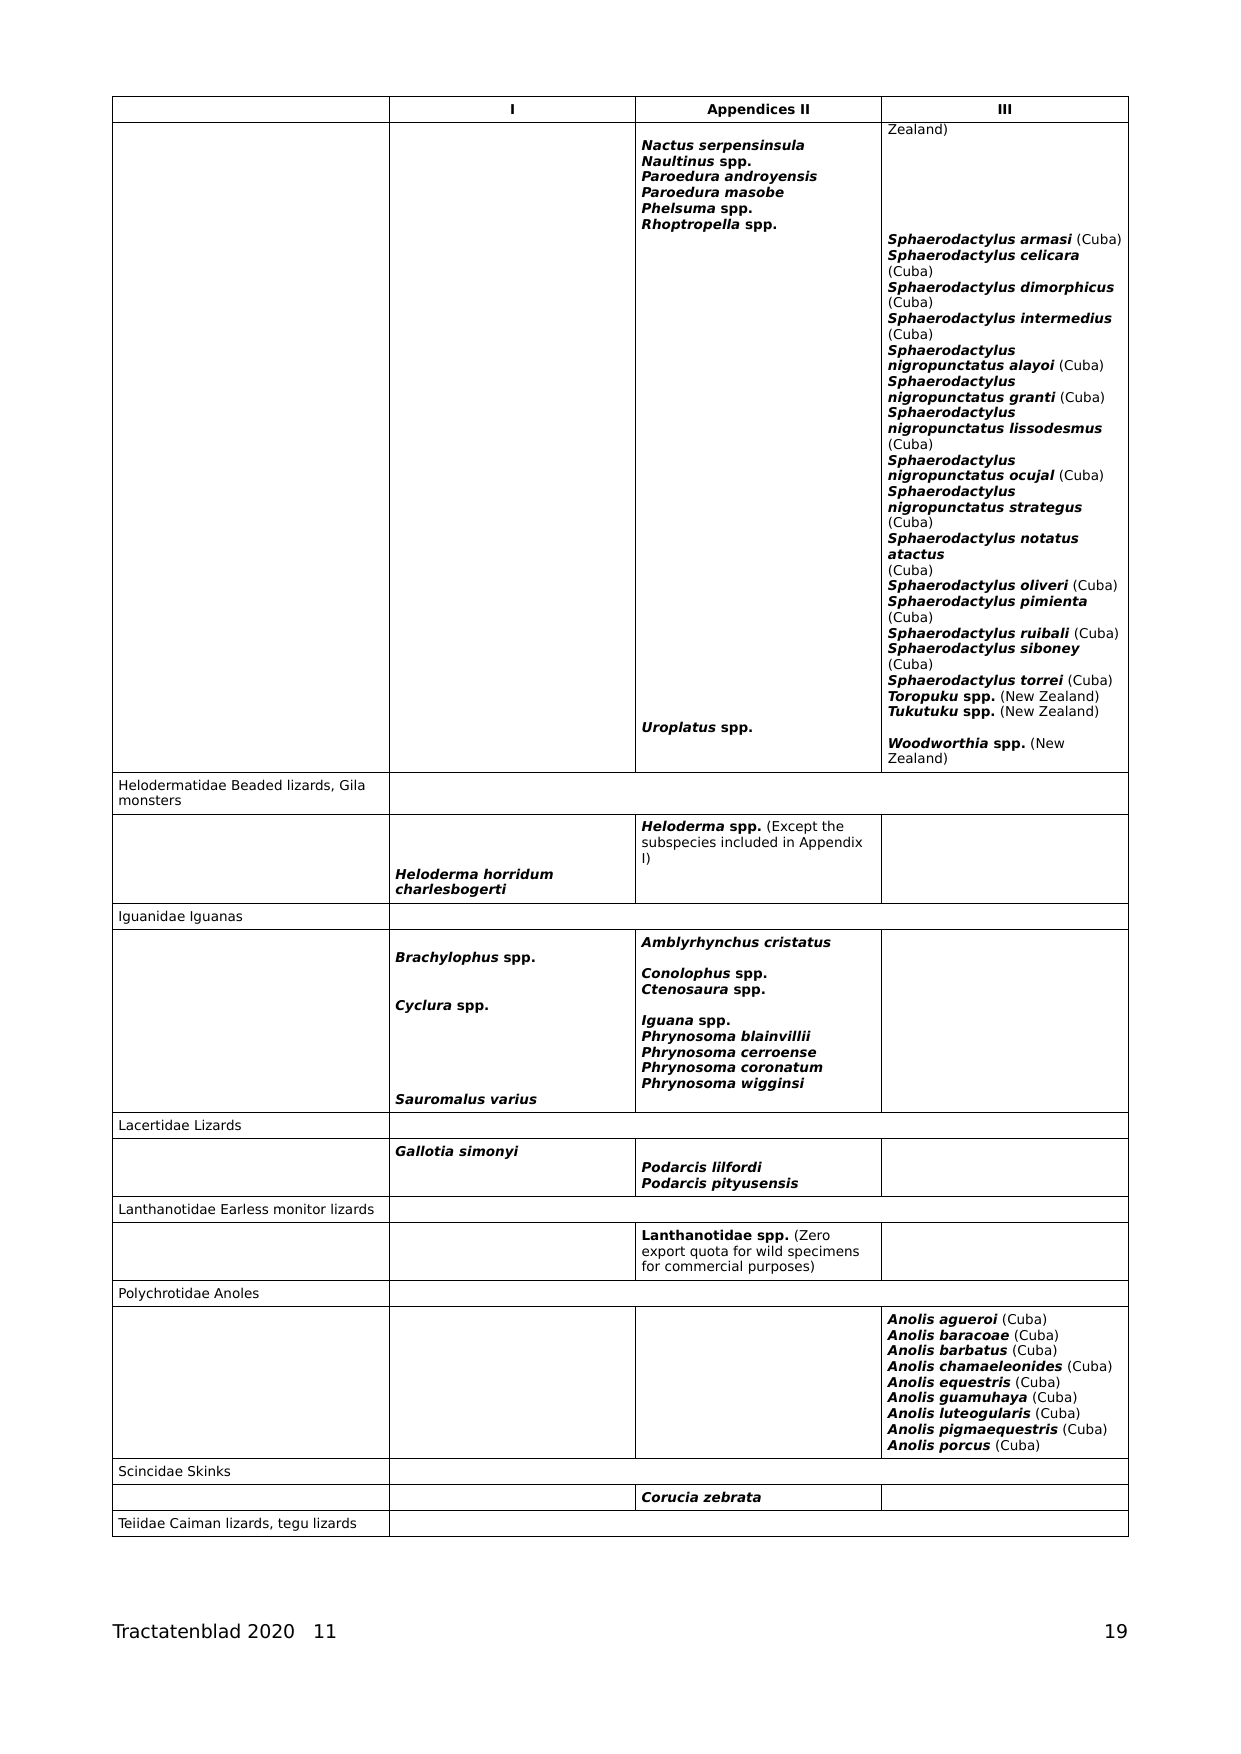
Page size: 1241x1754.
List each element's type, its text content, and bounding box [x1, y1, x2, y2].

table_cell Sphaerodactylus nigropunctatus alayoi (Cuba) [882, 342, 1128, 374]
table_cell [390, 1390, 635, 1406]
table_cell Woodworthia spp. (New Zealand) [882, 736, 1128, 772]
table_cell [113, 342, 389, 374]
table_cell [636, 704, 881, 720]
table_cell [113, 704, 389, 720]
table_cell Phrynosoma cerroense [636, 1045, 881, 1060]
table_cell Sphaerodactylus celicara (Cuba) [882, 248, 1128, 279]
table_cell [113, 1422, 389, 1437]
table_cell Helodermatidae Beaded lizards, Gila monsters [113, 773, 389, 813]
table_cell [636, 1343, 881, 1359]
table_cell [390, 154, 635, 169]
table_cell [882, 930, 1128, 950]
table_cell Phrynosoma blainvillii [636, 1029, 881, 1044]
table_header III [882, 97, 1128, 122]
table_cell [390, 1197, 1128, 1222]
table_cell [636, 1139, 881, 1160]
table_cell [636, 950, 881, 966]
table_cell [882, 1485, 1128, 1510]
table_cell [113, 169, 389, 185]
table_cell [882, 950, 1128, 966]
table_cell [113, 930, 389, 950]
table_cell [882, 1076, 1128, 1092]
table_cell [113, 1139, 389, 1160]
table_cell Anolis pigmaequestris (Cuba) [882, 1422, 1128, 1437]
table_cell Anolis guamuhaya (Cuba) [882, 1390, 1128, 1406]
table_header [113, 97, 389, 122]
table_cell [113, 1045, 389, 1060]
table_cell [882, 1160, 1128, 1176]
table_cell [390, 185, 635, 201]
table_cell [636, 1438, 881, 1458]
table_cell [390, 1511, 1128, 1536]
table_cell [390, 1176, 635, 1196]
table_cell Corucia zebrata [636, 1485, 881, 1510]
table_cell [636, 484, 881, 531]
table_cell [113, 1160, 389, 1176]
table_cell Nactus serpensinsula [636, 138, 881, 153]
table_cell [390, 531, 635, 578]
table_cell [636, 248, 881, 279]
table_cell [636, 688, 881, 704]
table_cell [882, 201, 1128, 216]
table_cell [113, 866, 389, 903]
table_cell [113, 484, 389, 531]
table_cell [113, 311, 389, 342]
table_cell [113, 123, 389, 138]
table_cell Conolophus spp. [636, 966, 881, 982]
table_cell [636, 1390, 881, 1406]
table_cell [113, 1327, 389, 1343]
table_cell [390, 169, 635, 185]
table_cell [636, 641, 881, 673]
table_cell Paroedura masobe [636, 185, 881, 201]
table_cell [636, 232, 881, 248]
table_cell Iguanidae Iguanas [113, 904, 389, 929]
table_cell [390, 123, 635, 138]
table_cell [113, 736, 389, 772]
table_cell [390, 1013, 635, 1029]
table_cell [636, 625, 881, 641]
table_cell [390, 232, 635, 248]
table_cell [113, 1485, 389, 1510]
table_cell [113, 185, 389, 201]
table_cell [390, 1438, 635, 1458]
table_cell [390, 641, 635, 673]
table_cell Phelsuma spp. [636, 201, 881, 216]
table_cell [882, 154, 1128, 169]
table_cell [882, 998, 1128, 1013]
table_cell [390, 1045, 635, 1060]
table_cell [113, 950, 389, 966]
table_cell [636, 453, 881, 484]
table_cell [882, 216, 1128, 232]
table_cell Heloderma spp. (Except the subspecies included in Appendix I) [636, 815, 881, 866]
table_cell [113, 998, 389, 1013]
table_cell [113, 1359, 389, 1374]
table_cell Anolis barbatus (Cuba) [882, 1343, 1128, 1359]
table_cell [390, 279, 635, 311]
table_cell [390, 1343, 635, 1359]
table_cell [390, 904, 1128, 929]
table_cell [636, 1307, 881, 1327]
table_cell [113, 673, 389, 688]
table_cell [390, 1076, 635, 1092]
table_cell [113, 1307, 389, 1327]
table_cell [113, 154, 389, 169]
table_cell [636, 1406, 881, 1422]
table_cell [113, 578, 389, 594]
table_cell [113, 1390, 389, 1406]
table_cell Sphaerodactylus siboney (Cuba) [882, 641, 1128, 673]
table_cell [636, 594, 881, 625]
table_cell [113, 201, 389, 216]
table_cell [113, 453, 389, 484]
table_cell [636, 1359, 881, 1374]
table_cell Teiidae Caiman lizards, tegu lizards [113, 1511, 389, 1536]
table_cell Tukutuku spp. (New Zealand) [882, 704, 1128, 720]
table_cell Ctenosaura spp. [636, 982, 881, 997]
table_cell Sphaerodactylus nigropunctatus granti (Cuba) [882, 374, 1128, 405]
table_cell [390, 625, 635, 641]
table_cell Phrynosoma coronatum [636, 1060, 881, 1076]
table_cell [636, 405, 881, 452]
table_cell [113, 531, 389, 578]
table_cell Sphaerodactylus notatus atactus (Cuba) [882, 531, 1128, 578]
table_cell [113, 248, 389, 279]
table_cell Podarcis pityusensis [636, 1176, 881, 1196]
table_cell [390, 1422, 635, 1437]
table_cell [390, 1375, 635, 1390]
table_cell [390, 1485, 635, 1510]
table_cell [390, 342, 635, 374]
table_cell [390, 720, 635, 736]
table_cell [390, 594, 635, 625]
table_cell [113, 138, 389, 153]
table_cell [113, 641, 389, 673]
table_cell [113, 1176, 389, 1196]
table_cell [882, 1013, 1128, 1029]
table_cell [390, 405, 635, 452]
table_cell Lanthanotidae spp. (Zero export quota for wild specimens for commercial purposes) [636, 1223, 881, 1280]
table_cell [390, 484, 635, 531]
table_cell [390, 704, 635, 720]
table_cell [113, 1029, 389, 1044]
table_cell [113, 374, 389, 405]
table_cell [882, 1092, 1128, 1112]
table_cell [113, 1375, 389, 1390]
table_cell [113, 1060, 389, 1076]
table_cell Cyclura spp. [390, 998, 635, 1013]
table_cell Anolis agueroi (Cuba) [882, 1307, 1128, 1327]
table_cell Polychrotidae Anoles [113, 1281, 389, 1306]
table_cell [113, 216, 389, 232]
table_cell [113, 966, 389, 982]
table_cell [636, 578, 881, 594]
table_cell Sphaerodactylus nigropunctatus lissodesmus (Cuba) [882, 405, 1128, 452]
table_cell Anolis baracoae (Cuba) [882, 1327, 1128, 1343]
table_cell [390, 201, 635, 216]
table_cell [113, 1076, 389, 1092]
table_cell Gallotia simonyi [390, 1139, 635, 1160]
table_cell [390, 248, 635, 279]
table_cell [636, 1092, 881, 1112]
table_cell Anolis equestris (Cuba) [882, 1375, 1128, 1390]
table_cell Sauromalus varius [390, 1092, 635, 1112]
table_cell [390, 736, 635, 772]
table_cell Podarcis lilfordi [636, 1160, 881, 1176]
table_cell [390, 688, 635, 704]
table_cell Lacertidae Lizards [113, 1113, 389, 1138]
table_cell [636, 998, 881, 1013]
table_cell [113, 720, 389, 736]
table_cell [882, 169, 1128, 185]
table_cell Heloderma horridum charlesbogerti [390, 866, 635, 903]
table_cell [390, 1281, 1128, 1306]
table_cell [882, 1029, 1128, 1044]
table_cell [113, 594, 389, 625]
table_cell Iguana spp. [636, 1013, 881, 1029]
table_cell [882, 1060, 1128, 1076]
table_cell [390, 216, 635, 232]
table_cell [113, 405, 389, 452]
table_cell [390, 1223, 635, 1280]
table_cell Naultinus spp. [636, 154, 881, 169]
table_cell [882, 1045, 1128, 1060]
table_header I [390, 97, 635, 122]
table_cell [390, 1029, 635, 1044]
table_cell [390, 1406, 635, 1422]
table_cell [882, 1176, 1128, 1196]
table_header Appendices II [636, 97, 881, 122]
table_cell [390, 966, 635, 982]
table_cell [636, 311, 881, 342]
table_cell Anolis porcus (Cuba) [882, 1438, 1128, 1458]
table_cell Sphaerodactylus ruibali (Cuba) [882, 625, 1128, 641]
table_cell Sphaerodactylus nigropunctatus strategus (Cuba) [882, 484, 1128, 531]
table_cell Phrynosoma wigginsi [636, 1076, 881, 1092]
table_cell Zealand) [882, 123, 1128, 138]
table_cell [636, 123, 881, 138]
table_cell [636, 279, 881, 311]
table_cell [390, 453, 635, 484]
table_cell [882, 1223, 1128, 1280]
table_cell [882, 185, 1128, 201]
table_cell Rhoptropella spp. [636, 216, 881, 232]
table_cell Anolis luteogularis (Cuba) [882, 1406, 1128, 1422]
table_cell [113, 1343, 389, 1359]
table_cell [390, 815, 635, 866]
table_cell Lanthanotidae Earless monitor lizards [113, 1197, 389, 1222]
table_cell [390, 374, 635, 405]
table_cell [882, 982, 1128, 997]
table_cell [113, 625, 389, 641]
table_cell [390, 982, 635, 997]
table_cell Paroedura androyensis [636, 169, 881, 185]
table_cell Anolis chamaeleonides (Cuba) [882, 1359, 1128, 1374]
table_cell Sphaerodactylus intermedius (Cuba) [882, 311, 1128, 342]
table_cell [113, 815, 389, 866]
table_cell [636, 673, 881, 688]
table_cell Sphaerodactylus armasi (Cuba) [882, 232, 1128, 248]
table_cell [390, 1160, 635, 1176]
table_cell [882, 966, 1128, 982]
table_cell [636, 736, 881, 772]
table_cell [636, 1422, 881, 1437]
table_cell [390, 578, 635, 594]
table_cell [113, 1092, 389, 1112]
table_cell [113, 1223, 389, 1280]
table_cell Amblyrhynchus cristatus [636, 930, 881, 950]
table_cell [113, 688, 389, 704]
table_cell [390, 773, 1128, 813]
table_cell [113, 279, 389, 311]
table_cell [390, 673, 635, 688]
table_cell [113, 1013, 389, 1029]
table_cell [113, 1406, 389, 1422]
table_cell [113, 1438, 389, 1458]
table_cell [636, 342, 881, 374]
table_cell [113, 982, 389, 997]
table_cell [882, 866, 1128, 903]
table_cell [390, 1459, 1128, 1484]
table_cell [636, 1327, 881, 1343]
table_cell [390, 1113, 1128, 1138]
table_cell Sphaerodactylus pimienta (Cuba) [882, 594, 1128, 625]
table_cell Toropuku spp. (New Zealand) [882, 688, 1128, 704]
table_cell [390, 1327, 635, 1343]
table_cell [882, 720, 1128, 736]
table_cell [390, 311, 635, 342]
table_cell [636, 531, 881, 578]
table_cell [636, 866, 881, 903]
table_cell [882, 1139, 1128, 1160]
table_cell [636, 374, 881, 405]
table_cell Scincidae Skinks [113, 1459, 389, 1484]
table_cell [882, 138, 1128, 153]
table_cell [390, 138, 635, 153]
table_cell [390, 1307, 635, 1327]
table_cell [390, 1359, 635, 1374]
table_cell Sphaerodactylus nigropunctatus ocujal (Cuba) [882, 453, 1128, 484]
table_cell Uroplatus spp. [636, 720, 881, 736]
table_cell Brachylophus spp. [390, 950, 635, 966]
table_cell [390, 1060, 635, 1076]
table_cell Sphaerodactylus torrei (Cuba) [882, 673, 1128, 688]
table_cell [882, 815, 1128, 866]
table_cell Sphaerodactylus dimorphicus (Cuba) [882, 279, 1128, 311]
table_cell [390, 930, 635, 950]
table_cell [113, 232, 389, 248]
table_cell Sphaerodactylus oliveri (Cuba) [882, 578, 1128, 594]
table_cell [636, 1375, 881, 1390]
